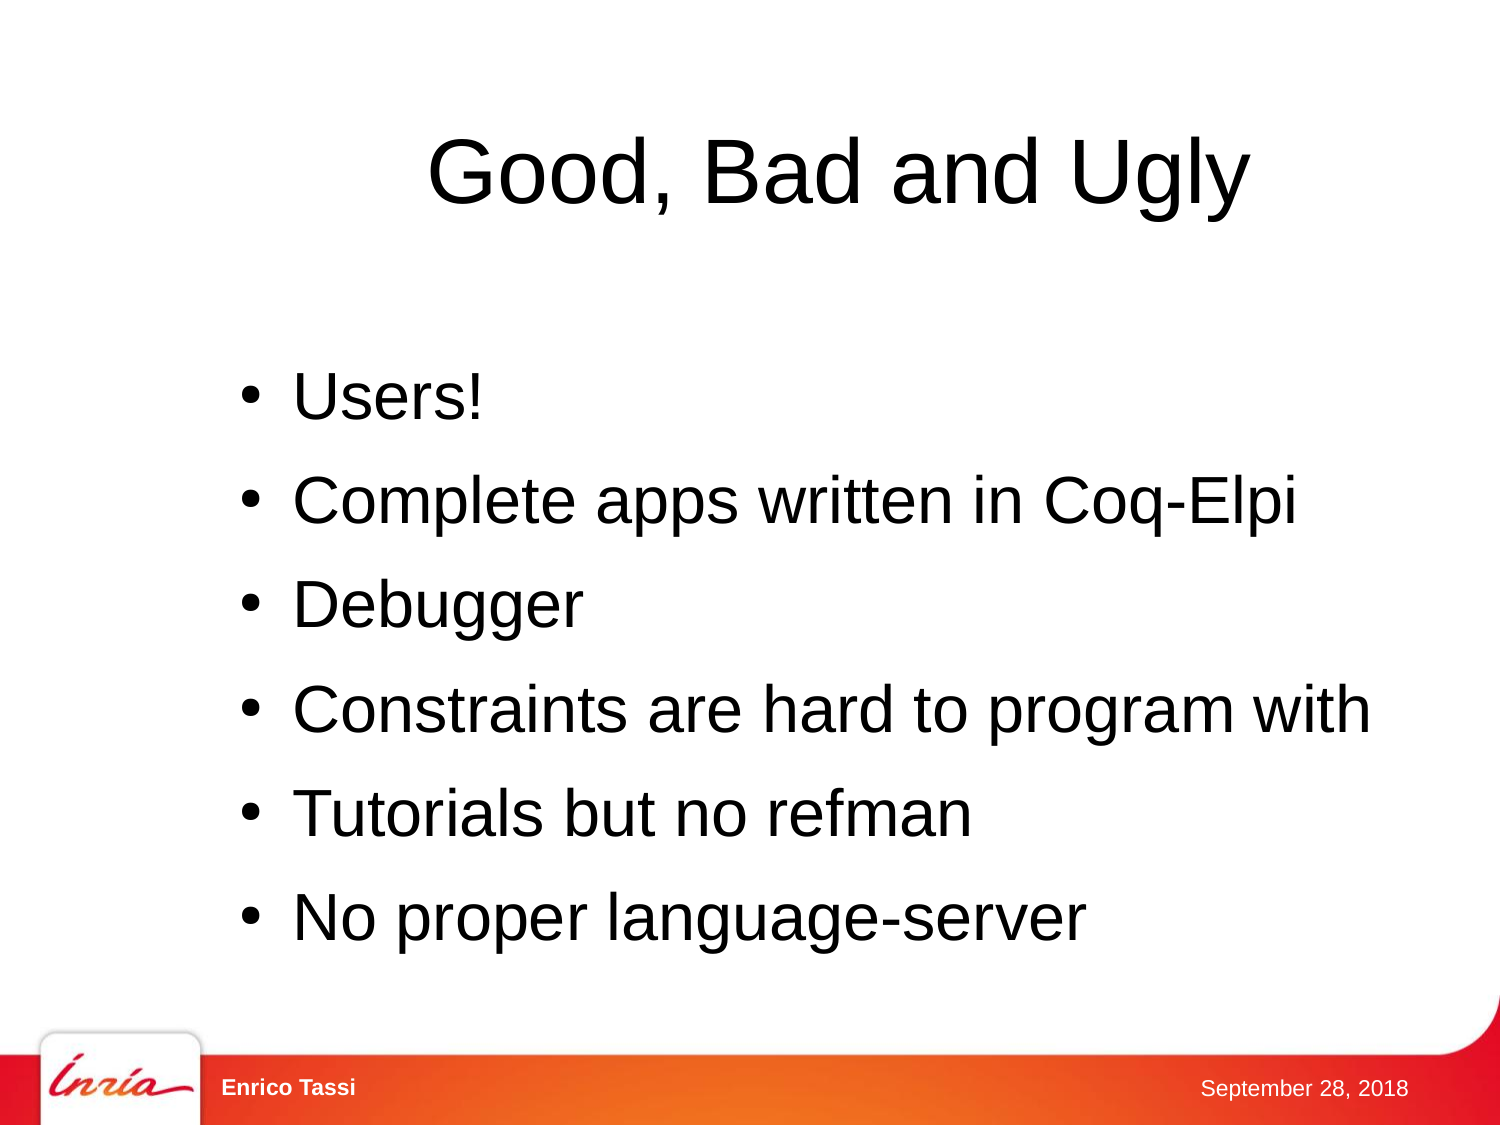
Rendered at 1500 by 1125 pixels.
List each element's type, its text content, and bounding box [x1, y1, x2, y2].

title Good, Bad and Ugly [221, 77, 1459, 266]
list Users! Complete apps written in Coq-Elpi Debugger Constraints are hard to program with Tutorials but no refman No proper language-server [221, 358, 1459, 1049]
picture [0, 947, 1500, 1125]
